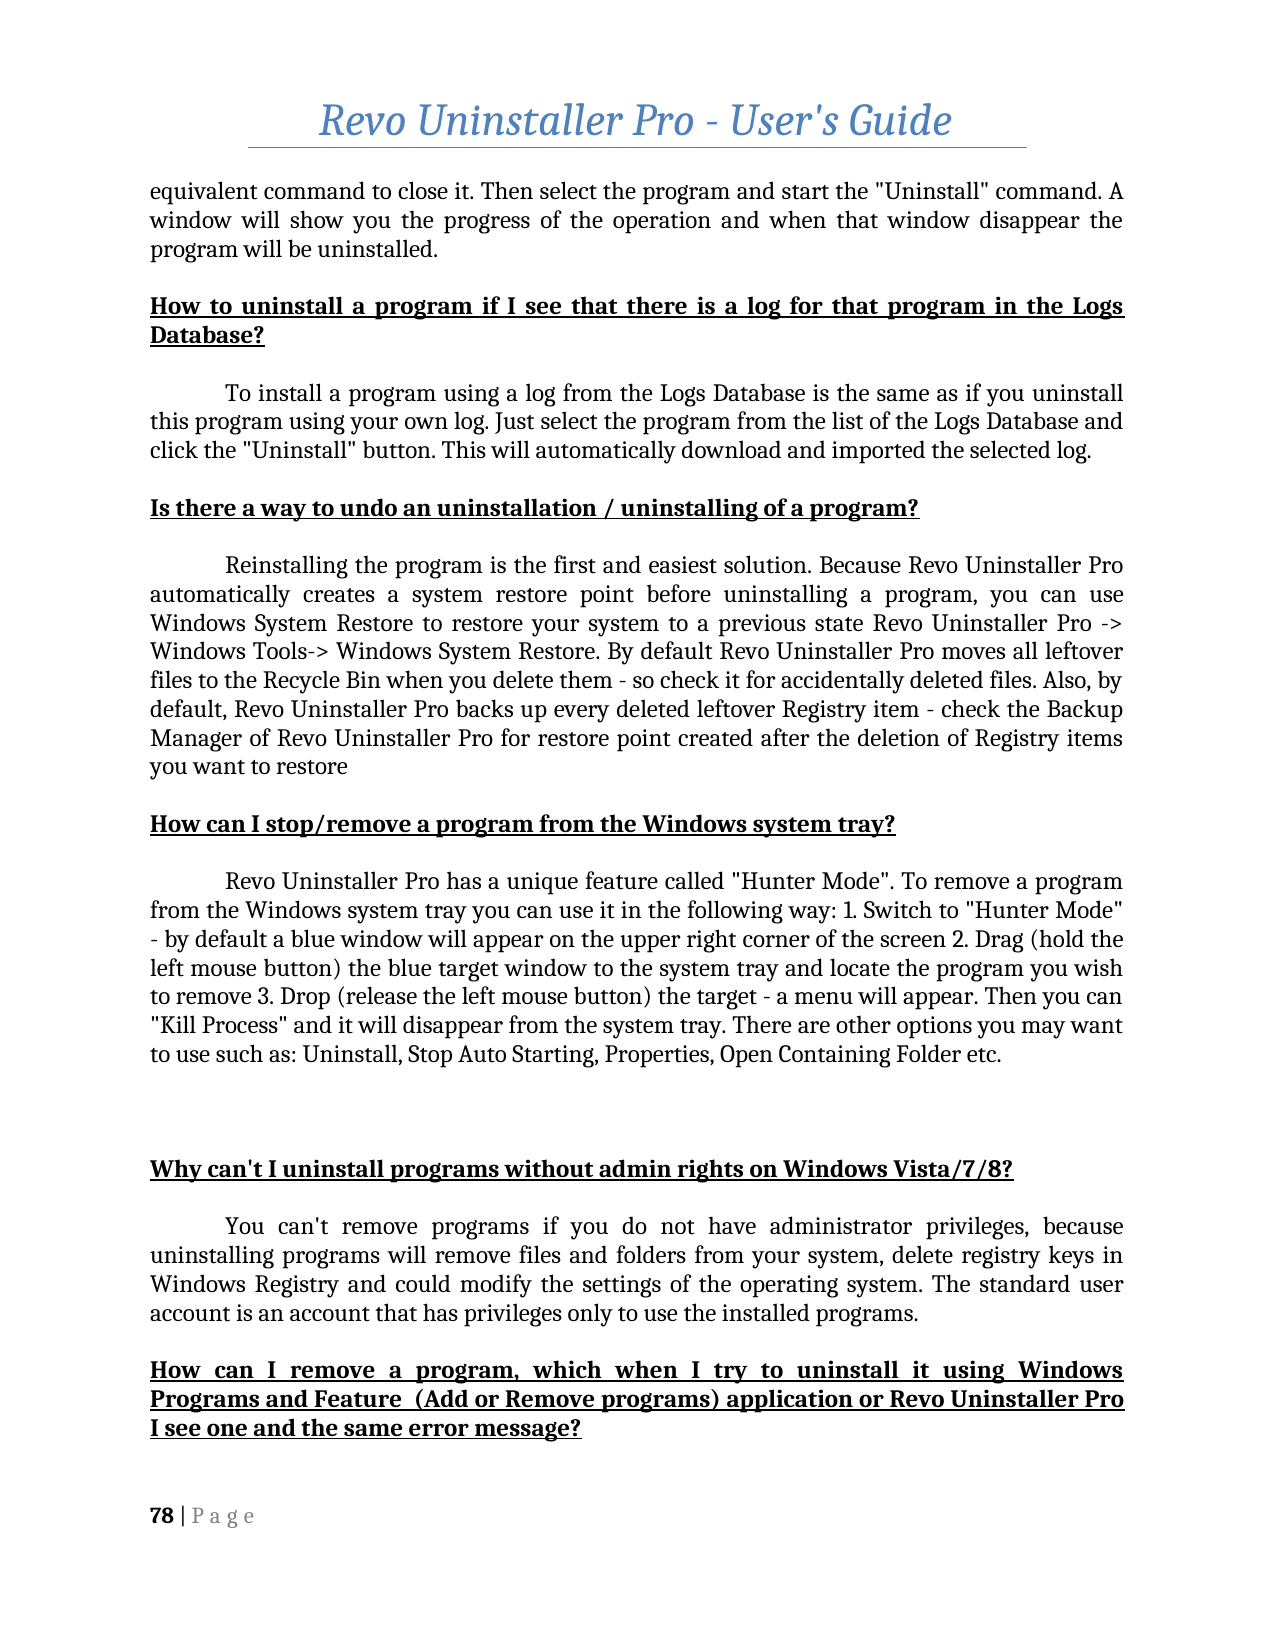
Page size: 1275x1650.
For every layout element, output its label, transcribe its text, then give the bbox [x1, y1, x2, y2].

text equivalent command to close it. Then select the program and start the "Uninstall" command. A window will show you the progress of the operation and when that window disappear the program will be uninstalled. [150, 177, 1125, 263]
text Is there a way to undo an uninstallation / uninstalling of a program? [150, 493, 1125, 522]
text To install a program using a log from the Logs Database is the same as if you uninstall this program using your own log. Just select the program from the list of the Logs Database and click the "Uninstall" button. This will automatically download and imported the selected log. [150, 378, 1125, 465]
text I see one and the same error message? [150, 1411, 1125, 1442]
text Database? [150, 318, 1125, 350]
text Revo Uninstaller Pro has a unique feature called "Hunter Mode". To remove a program from the Windows system tray you can use it in the following way: 1. Switch to "Hunter Mode" - by default a blue window will appear on the upper right corner of the screen 2. Drag (hold the left mouse button) the blue target window to the system tray and locate the program you wish to remove 3. Drop (release the left mouse button) the target - a menu will appear. Then you can "Kill Process" and it will disappear from the system tray. There are other options you may want to use such as: Uninstall, Stop Auto Starting, Properties, Open Containing Folder etc. [150, 867, 1125, 1068]
text How can I stop/remove a program from the Windows system tray? [150, 810, 1125, 838]
text How can I remove a program, which when I try to uninstall it using Windows Programs and Feature (Add or Remove programs) application or Revo Uninstaller Pro [150, 1356, 1125, 1409]
text How to uninstall a program if I see that there is a log for that program in the Logs [150, 292, 1125, 316]
text You can't remove programs if you do not have administrator privileges, because uninstalling programs will remove files and folders from your system, delete registry keys in Windows Registry and could modify the settings of the operating system. The standard user account is an account that has privileges only to use the installed programs. [150, 1212, 1125, 1327]
text Reinstalling the program is the first and easiest solution. Because Revo Uninstaller Pro automatically creates a system restore point before uninstalling a program, you can use Windows System Restore to restore your system to a previous state Revo Uninstaller Pro -> Windows Tools-> Windows System Restore. By default Revo Uninstaller Pro moves all leftover files to the Recycle Bin when you delete them - so check it for accidentally deleted files. Also, by default, Revo Uninstaller Pro backs up every deleted leftover Registry item - check the Backup Manager of Revo Uninstaller Pro for restore point created after the deletion of Registry items you want to restore [150, 551, 1125, 781]
text Why can't I uninstall programs without admin rights on Windows Vista/7/8? [150, 1155, 1125, 1183]
